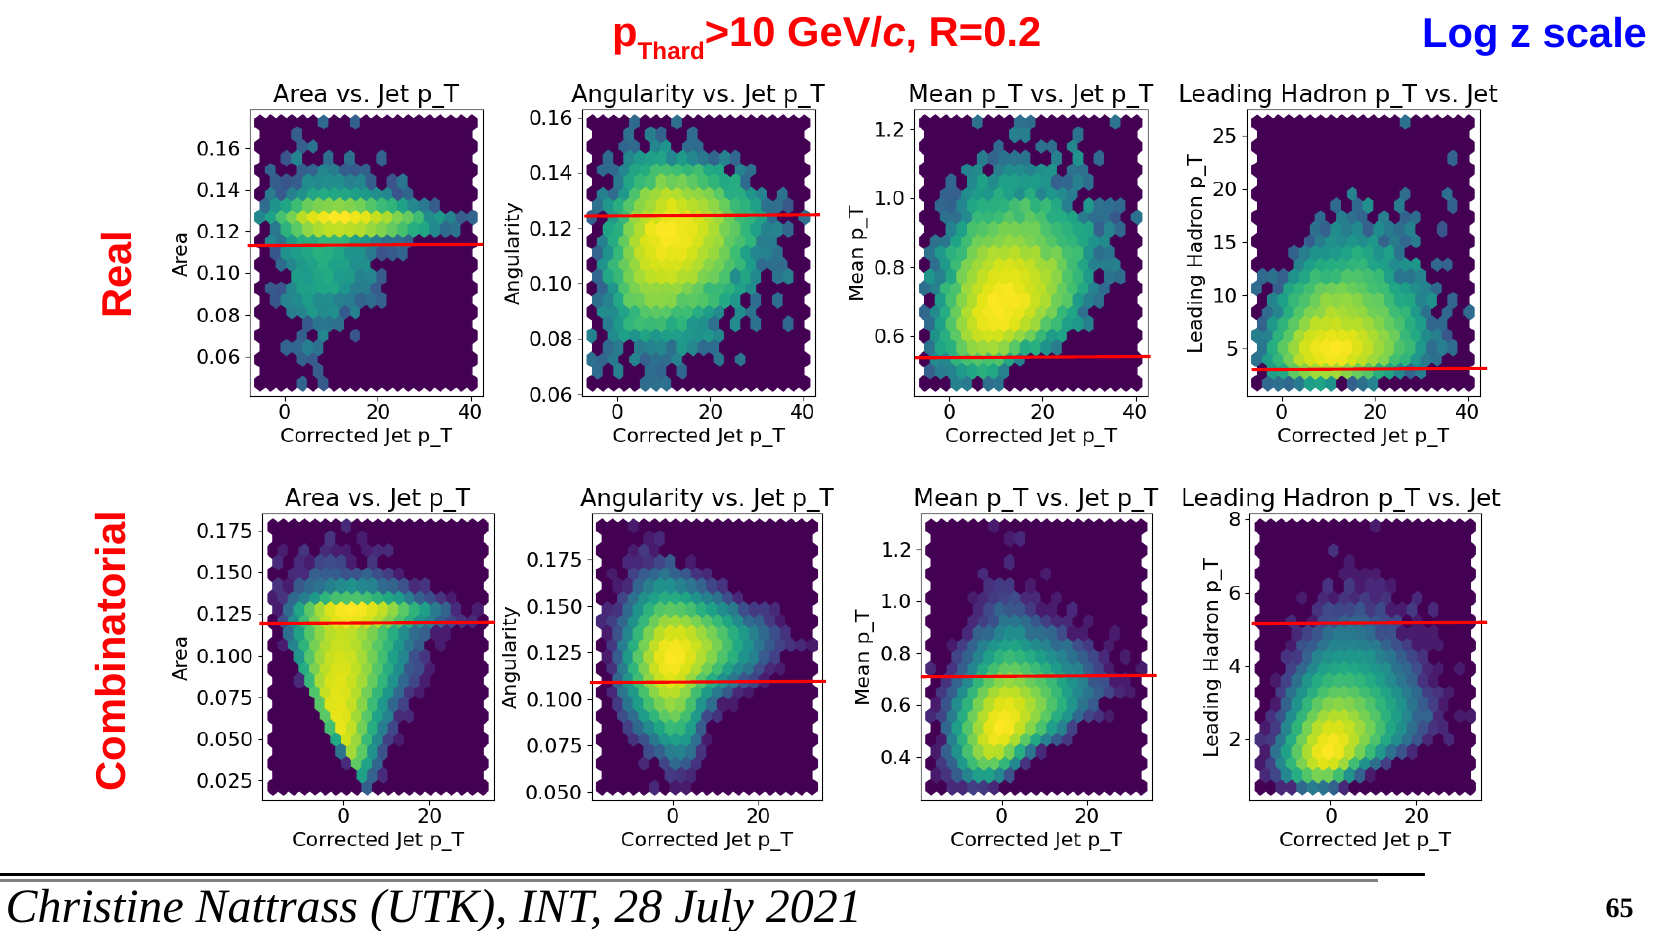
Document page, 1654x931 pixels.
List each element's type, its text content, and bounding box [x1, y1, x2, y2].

picture [151, 17, 1502, 872]
text_box Real [85, 146, 171, 334]
text_box pThard>10 GeV/c, R=0.2 [570, 0, 1083, 73]
text_box Log z scale [1176, 2, 1654, 88]
text_box Combinatorial [79, 476, 152, 806]
